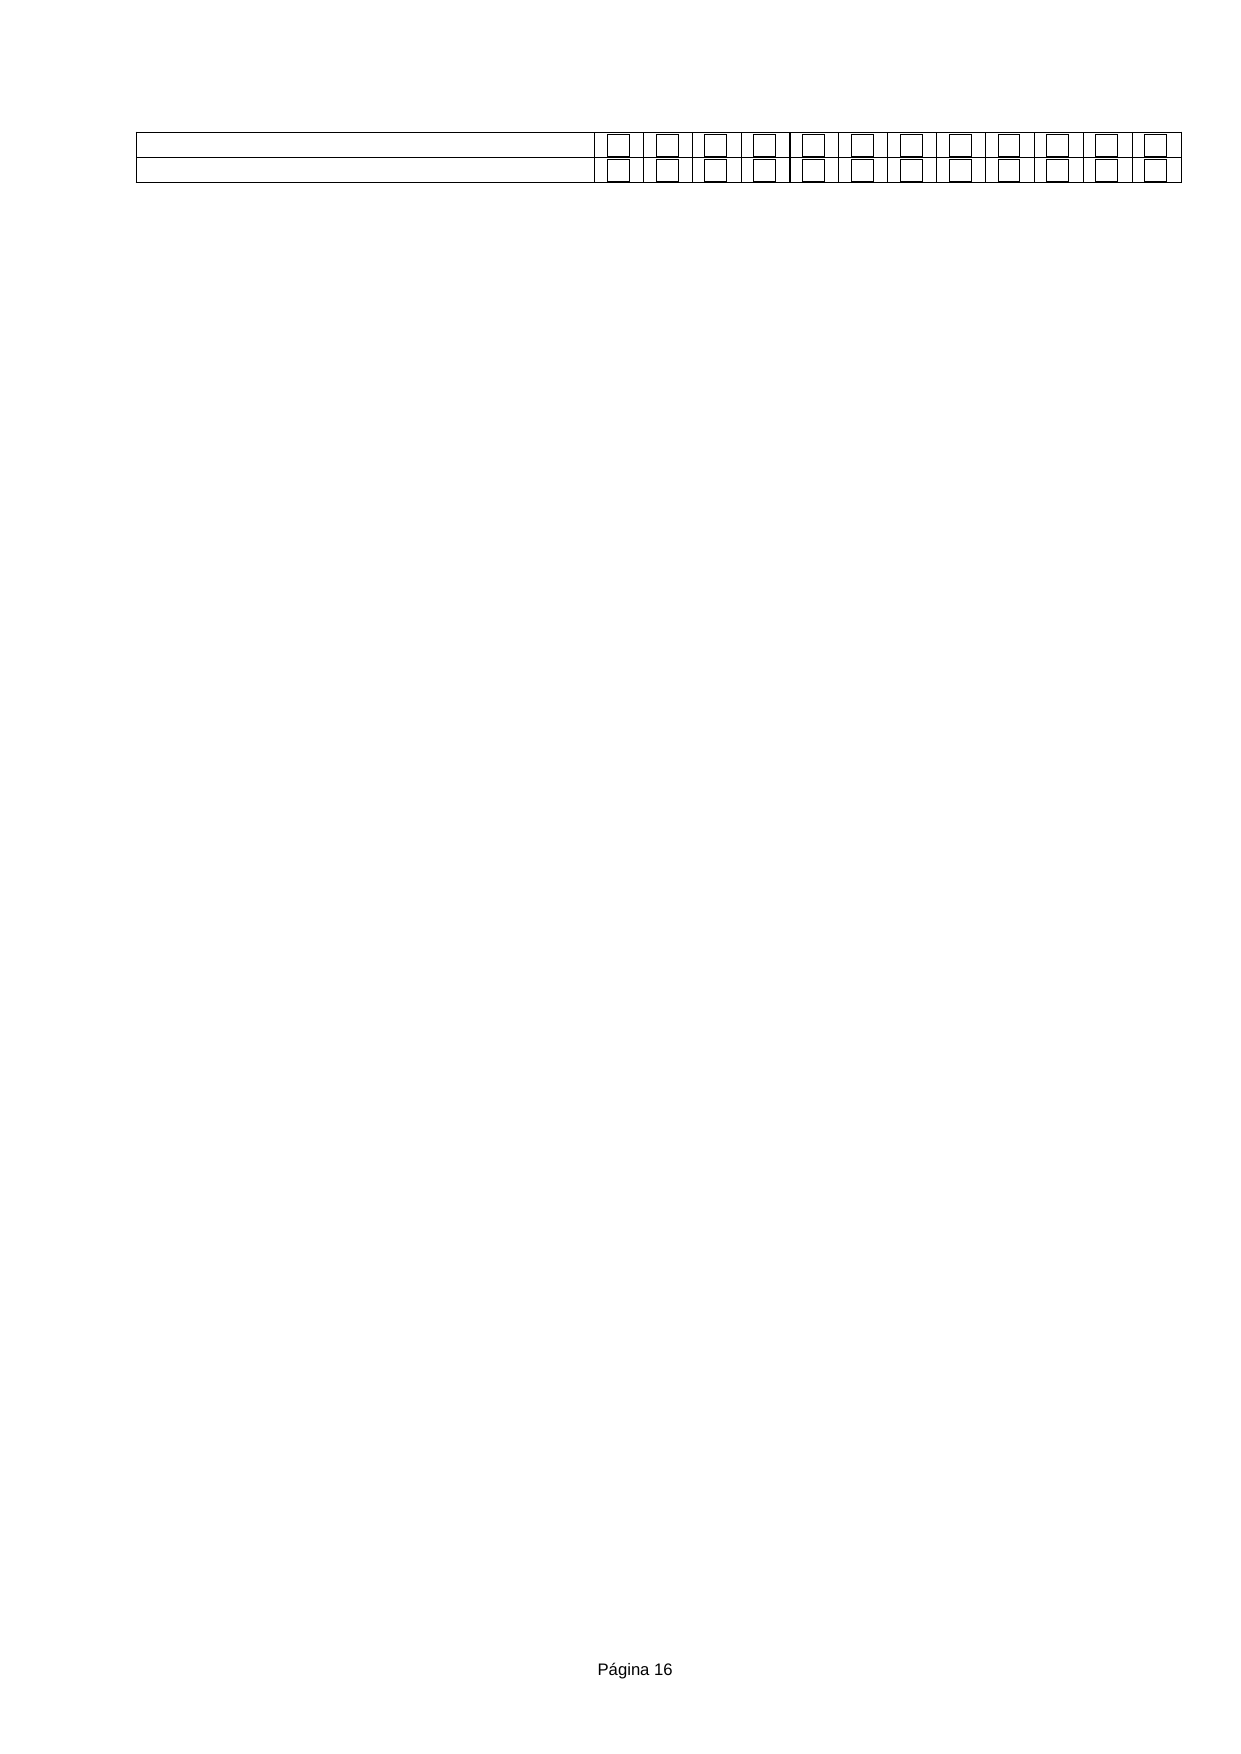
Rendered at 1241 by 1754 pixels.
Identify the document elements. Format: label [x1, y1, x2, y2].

table_cell [986, 158, 1034, 182]
table_cell [1035, 133, 1083, 157]
table_cell [999, 160, 1019, 181]
table_cell [1133, 133, 1181, 157]
table_cell [644, 133, 692, 157]
table_cell [1084, 133, 1132, 157]
table_cell [754, 135, 775, 156]
table_cell [705, 160, 726, 181]
table_cell [754, 160, 775, 181]
table_cell [1047, 135, 1068, 156]
table_cell [803, 135, 824, 156]
table_cell [901, 135, 922, 156]
table_cell [693, 133, 741, 157]
table_cell [803, 160, 824, 181]
table_cell [137, 158, 594, 182]
table_cell [1047, 160, 1068, 181]
table_cell [791, 158, 838, 182]
table_cell [608, 160, 629, 181]
table_cell [937, 158, 985, 182]
table_cell [950, 160, 971, 181]
table_cell [1035, 158, 1083, 182]
table_cell [888, 158, 936, 182]
table_cell [644, 158, 692, 182]
table_cell [1145, 160, 1166, 181]
table_cell [595, 133, 643, 157]
table_cell [608, 135, 629, 156]
table_cell [137, 133, 594, 157]
table_cell [852, 135, 873, 156]
table_cell [742, 158, 789, 182]
table_cell [852, 160, 873, 181]
table_cell [986, 133, 1034, 157]
table_cell [657, 135, 678, 156]
table_cell [705, 135, 726, 156]
table_cell [999, 135, 1019, 156]
table_cell [1096, 160, 1117, 181]
table_cell [950, 135, 971, 156]
table_cell [1145, 135, 1166, 156]
table_cell [742, 133, 789, 157]
table_cell [901, 160, 922, 181]
table_cell [888, 133, 936, 157]
table_cell [937, 133, 985, 157]
table_cell [595, 158, 643, 182]
table_cell [839, 158, 887, 182]
table_cell [839, 133, 887, 157]
table_cell [1096, 135, 1117, 156]
table_cell [657, 160, 678, 181]
table_cell [1133, 158, 1181, 182]
table_cell [1084, 158, 1132, 182]
table_cell [693, 158, 741, 182]
table_cell [791, 133, 838, 157]
